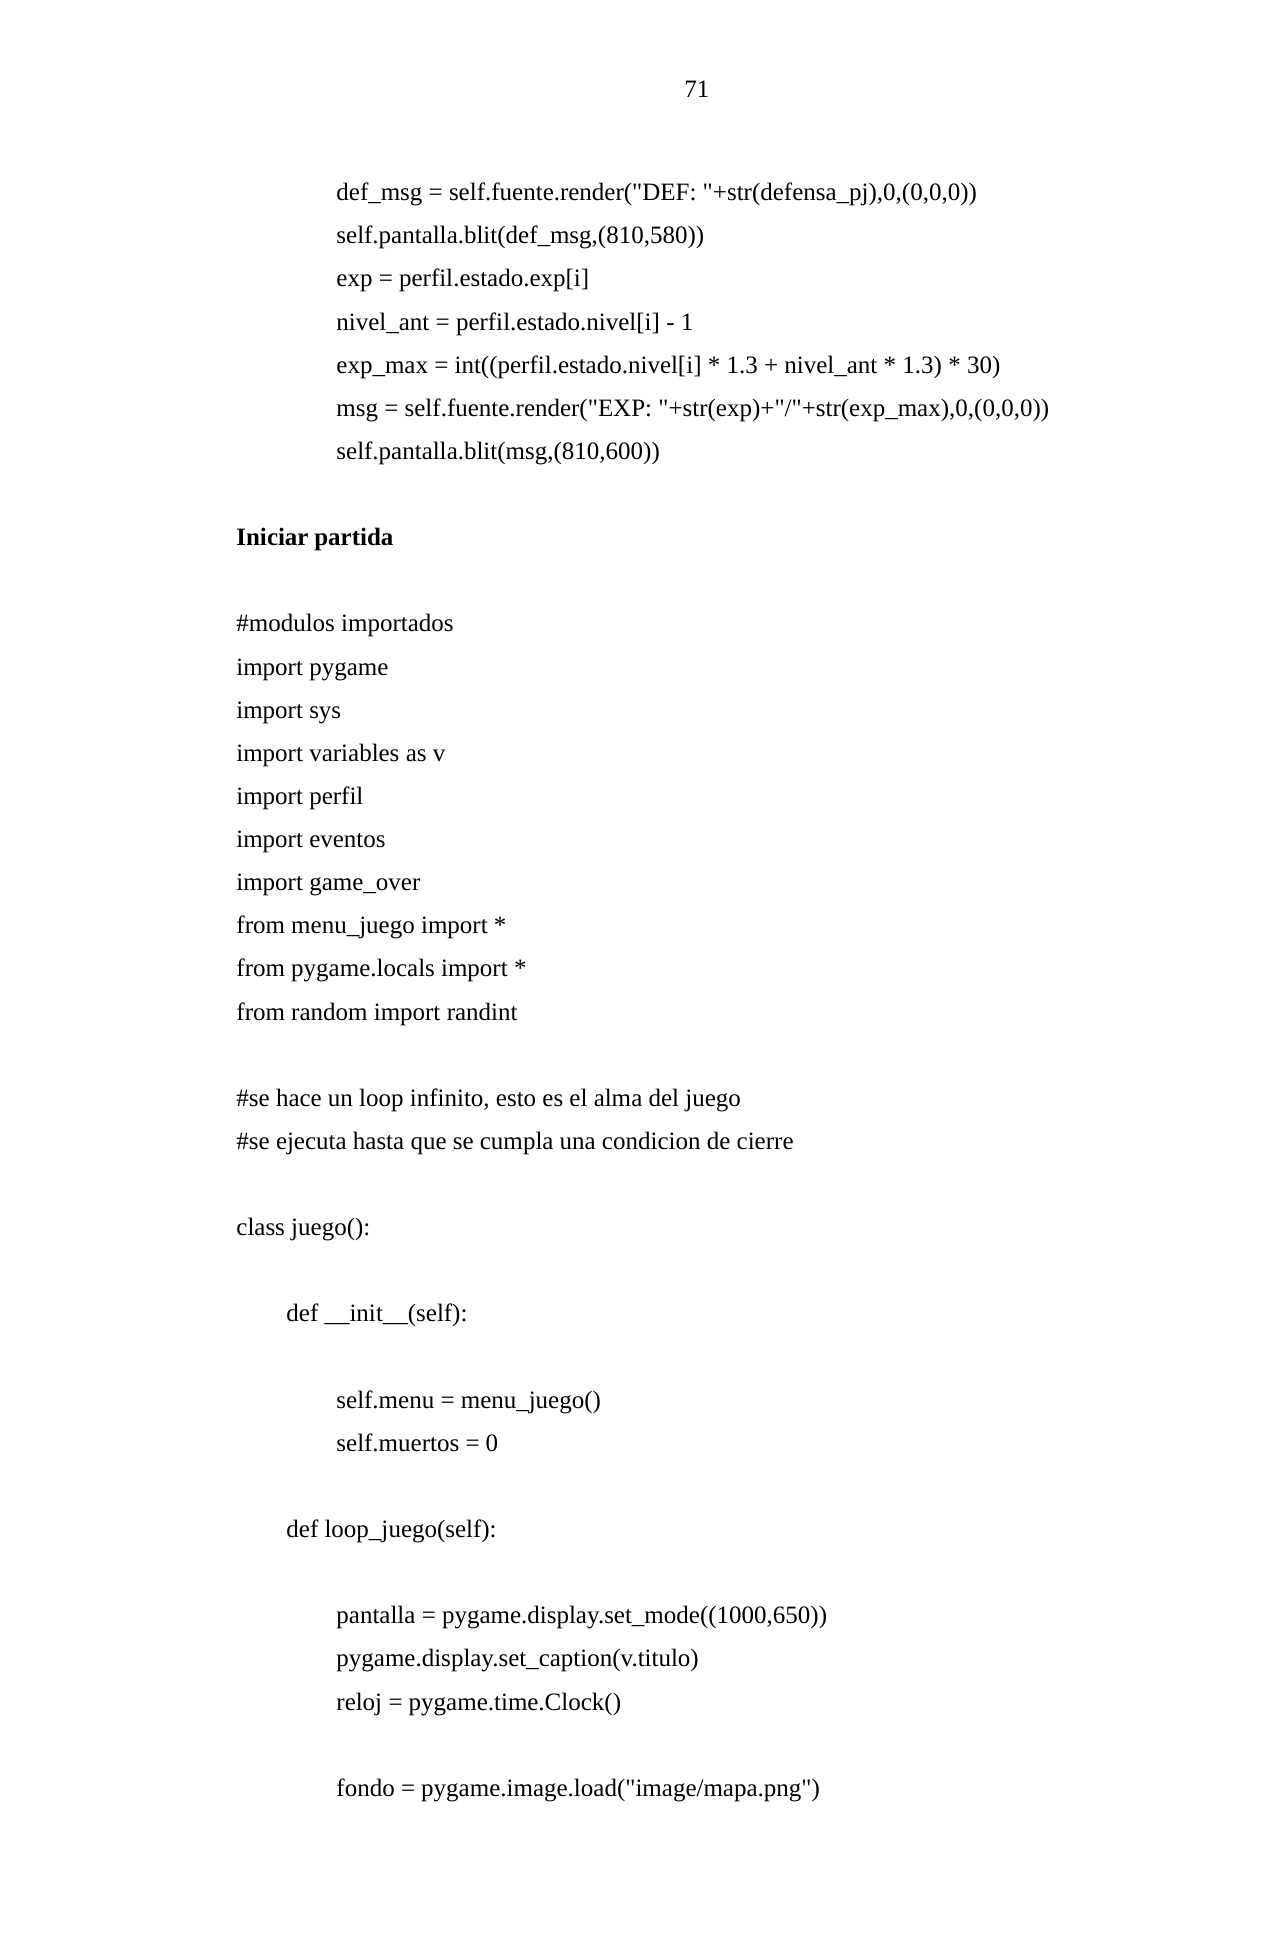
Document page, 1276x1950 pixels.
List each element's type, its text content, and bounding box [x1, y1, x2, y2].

text import sys [236, 695, 1128, 723]
text import eventos [236, 824, 1128, 853]
text nivel_ant = perfil.estado.nivel[i] - 1 [236, 307, 1128, 335]
text exp = perfil.estado.exp[i] [236, 263, 1128, 292]
text import pygame [236, 652, 1128, 680]
text exp_max = int((perfil.estado.nivel[i] * 1.3 + nivel_ant * 1.3) * 30) [236, 350, 1128, 378]
text #se ejecuta hasta que se cumpla una condicion de cierre [236, 1126, 1128, 1155]
text import game_over [236, 867, 1128, 896]
text def_msg = self.fuente.render("DEF: "+str(defensa_pj),0,(0,0,0)) [236, 177, 1128, 206]
text self.menu = menu_juego() [236, 1385, 1128, 1413]
text from random import randint [236, 997, 1128, 1025]
text self.muertos = 0 [236, 1428, 1128, 1457]
text fondo = pygame.image.load("image/mapa.png") [236, 1773, 1128, 1802]
text self.pantalla.blit(msg,(810,600)) [236, 436, 1128, 465]
text from menu_juego import * [236, 910, 1128, 939]
text pygame.display.set_caption(v.titulo) [236, 1643, 1128, 1672]
text msg = self.fuente.render("EXP: "+str(exp)+"/"+str(exp_max),0,(0,0,0)) [236, 393, 1128, 422]
text import variables as v [236, 738, 1128, 767]
text #se hace un loop infinito, esto es el alma del juego [236, 1083, 1128, 1112]
text reloj = pygame.time.Clock() [236, 1687, 1128, 1715]
text class juego(): [236, 1212, 1128, 1241]
text def loop_juego(self): [236, 1514, 1128, 1543]
text import perfil [236, 781, 1128, 810]
text Iniciar partida [236, 522, 1128, 551]
text pantalla = pygame.display.set_mode((1000,650)) [236, 1600, 1128, 1629]
text #modulos importados [236, 608, 1128, 637]
text def __init__(self): [236, 1298, 1128, 1327]
text from pygame.locals import * [236, 953, 1128, 982]
text self.pantalla.blit(def_msg,(810,580)) [236, 220, 1128, 249]
